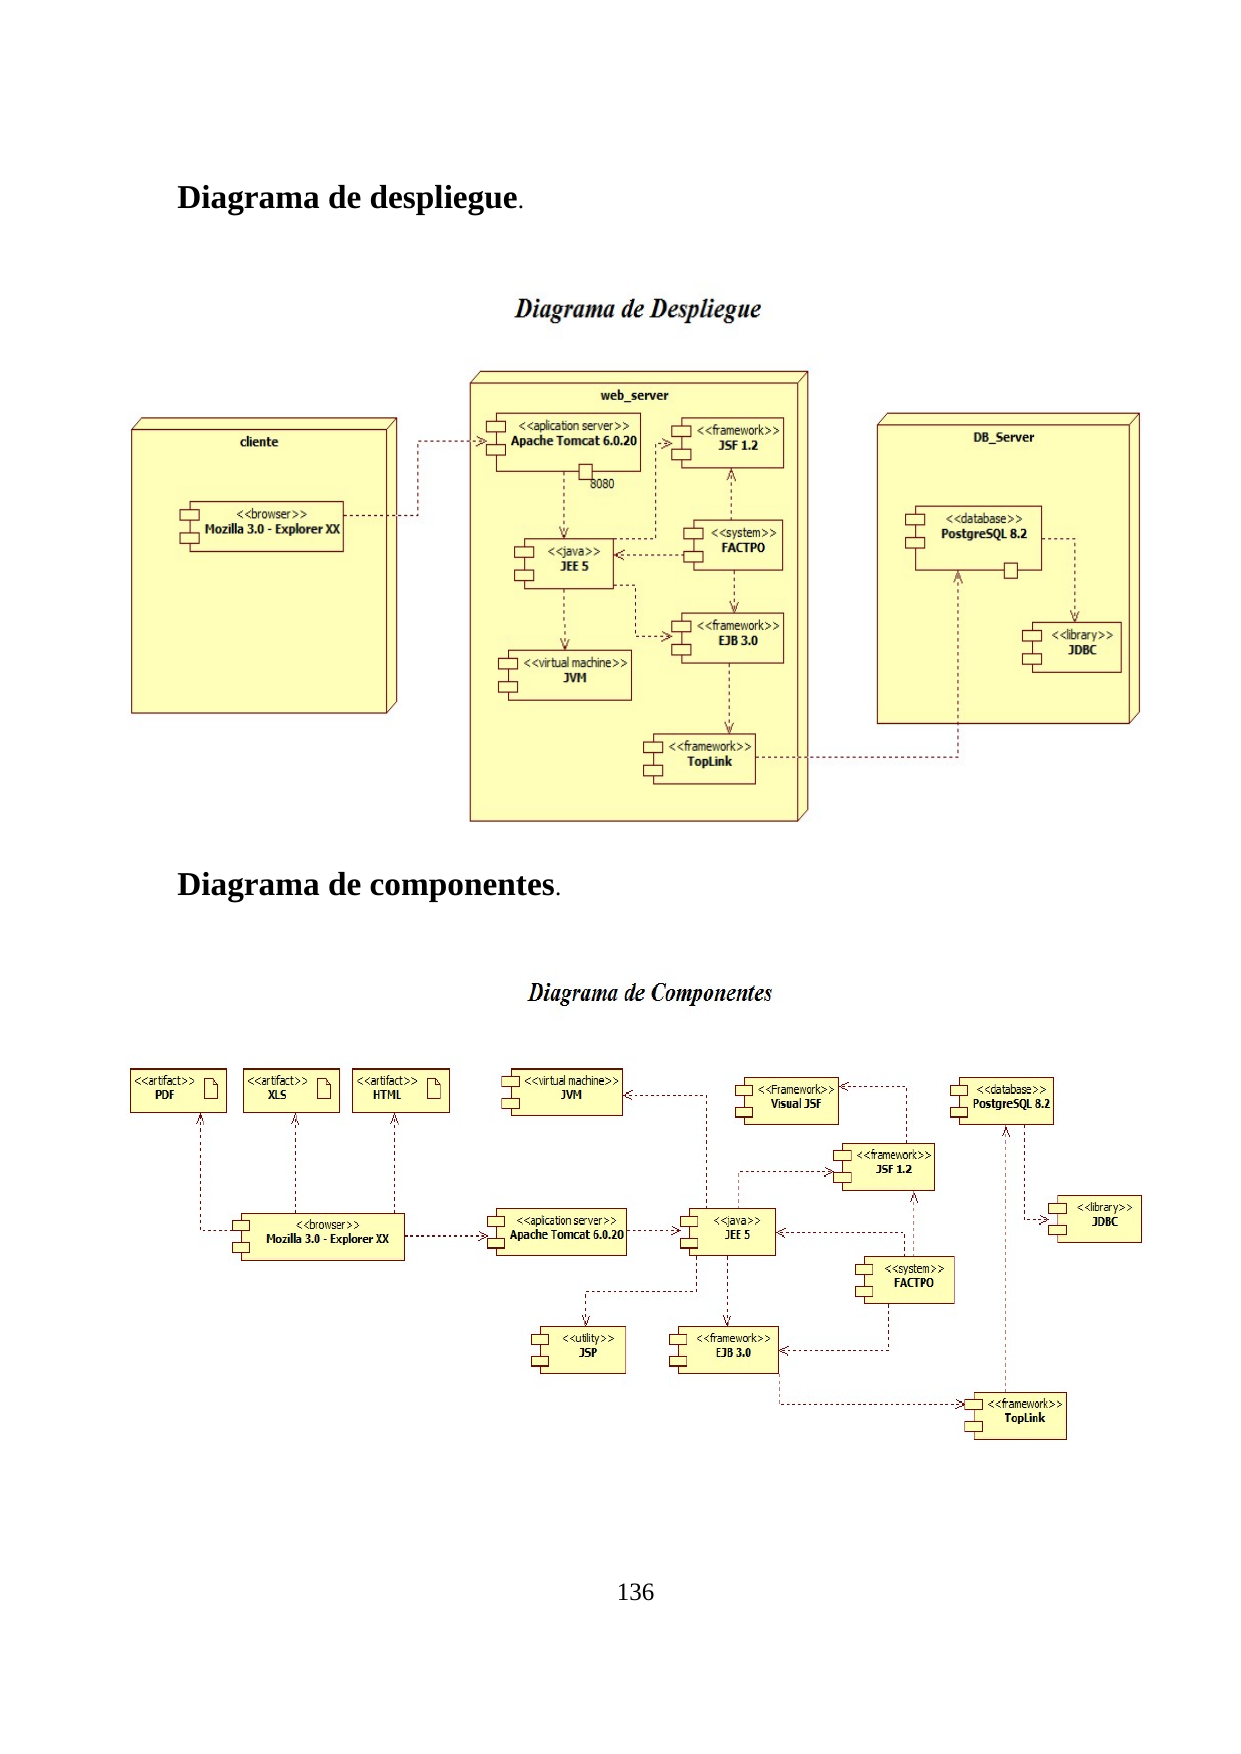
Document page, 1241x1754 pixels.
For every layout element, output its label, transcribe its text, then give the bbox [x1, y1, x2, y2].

text Diagrama de componentes. [177, 845, 1093, 902]
picture [111, 951, 1160, 1462]
picture [111, 264, 1160, 845]
text Diagrama de despliegue. [177, 177, 1093, 215]
